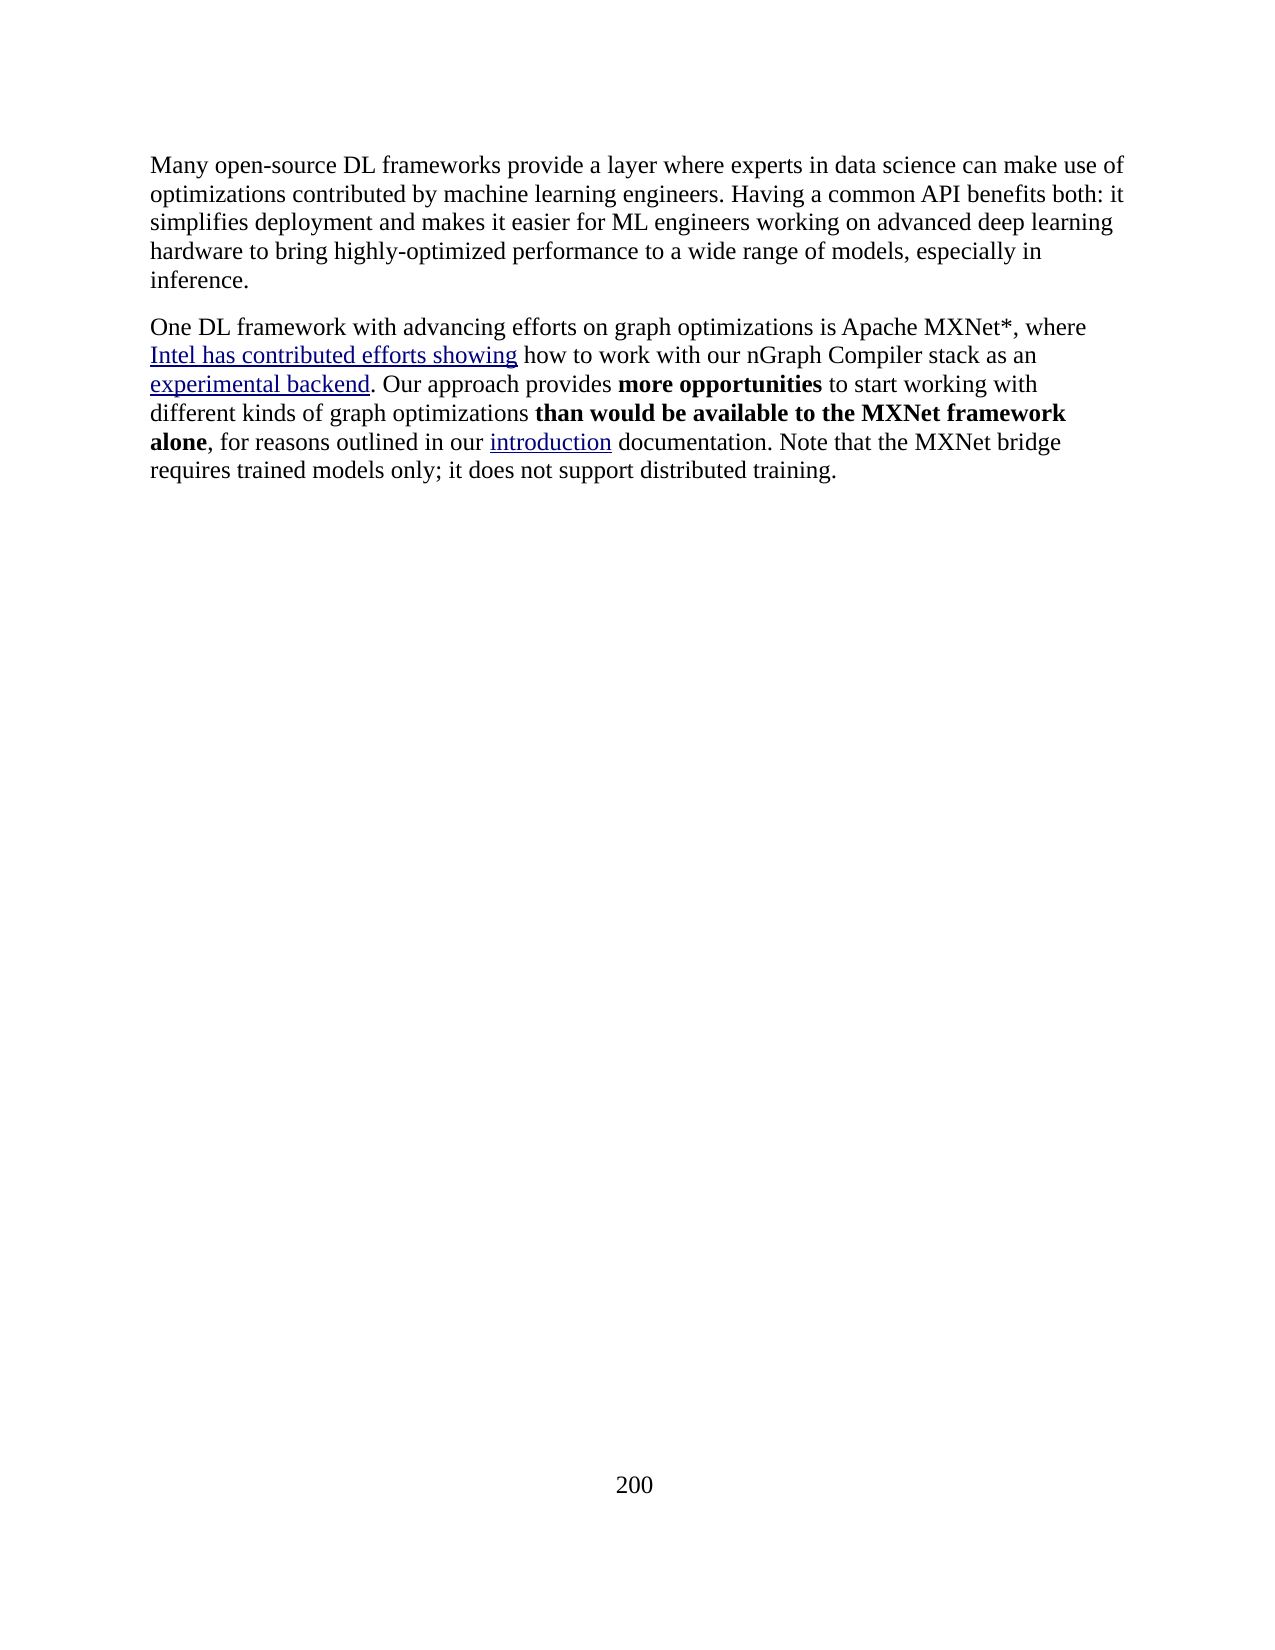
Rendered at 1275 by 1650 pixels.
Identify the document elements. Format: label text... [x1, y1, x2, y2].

text Many open-source DL frameworks provide a layer where experts in data science can make use of optimizations contributed by machine learning engineers. Having a common API benefits both: it simplifies deployment and makes it easier for ML engineers working on advanced deep learning hardware to bring highly-optimized performance to a wide range of models, especially in inference. [150, 150, 1125, 294]
text One DL framework with advancing efforts on graph optimizations is Apache MXNet*, where Intel has contributed efforts showing how to work with our nGraph Compiler stack as an experimental backend. Our approach provides more opportunities to start working with different kinds of graph optimizations than would be available to the MXNet framework alone, for reasons outlined in our introduction documentation. Note that the MXNet bridge requires trained models only; it does not support distributed training. [150, 312, 1125, 484]
